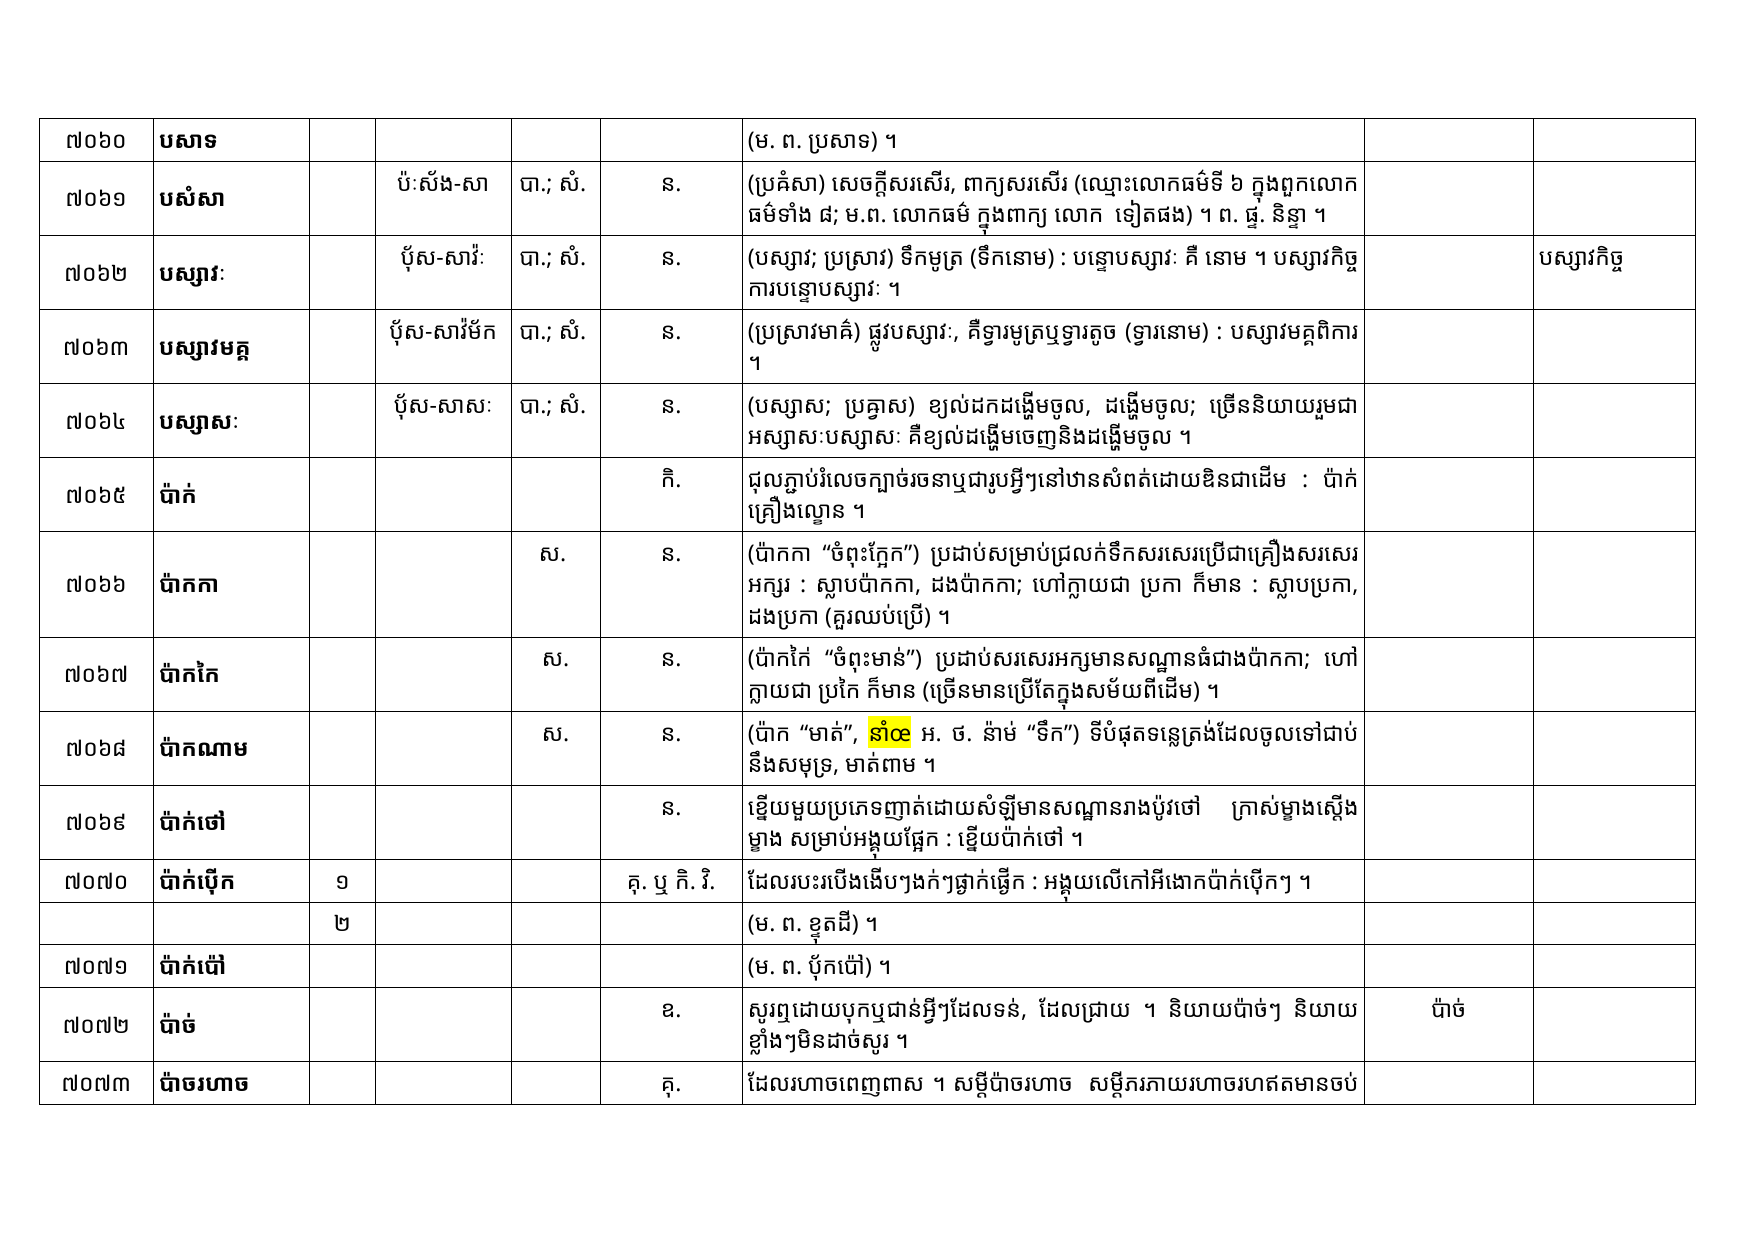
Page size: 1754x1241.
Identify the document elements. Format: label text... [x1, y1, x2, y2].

table_cell [154, 903, 309, 944]
table_cell [512, 860, 600, 902]
table_cell [1365, 945, 1533, 987]
table_cell [1365, 310, 1533, 383]
table_cell (បស្សាវ; ប្រស្រាវ) ទឹក​មូត្រ (ទឹក​នោម) : បន្ទោ​បស្សាវៈ គឺ នោម ។ បស្សាវ​កិច្ច ការ​បន្ទោ​បស្សាវៈ ។ [743, 236, 1364, 309]
table_cell [376, 1062, 511, 1104]
table_cell [376, 945, 511, 987]
table_cell [512, 988, 600, 1061]
table_cell [376, 712, 511, 785]
table_cell ១ [310, 860, 375, 902]
table_cell កិ. [601, 458, 742, 531]
table_cell ២ [310, 903, 375, 944]
table_cell (ប៉ាក “មាត់”, នាំœ អ. ថ. ន៉ាម់ “ទឹក”) ទី​បំផុត​ទន្លេ​ត្រង់​ដែល​ចូល​ទៅ​ជាប់​នឹង​សមុទ្រ, មាត់​ពាម ។ [743, 712, 1364, 785]
table_cell ស. [512, 638, 600, 711]
table_cell [310, 532, 375, 637]
table_cell (ប៉ាកកា “ចំពុះ​ក្អែក”) ប្រដាប់​សម្រាប់​ជ្រលក់​ទឹក​សរសេរ​ប្រើ​ជា​គ្រឿង​សរសេរ​អក្សរ : ស្លាប​ប៉ាកកា, ដង​ប៉ាកកា; ហៅ​ក្លាយ​ជា​ ប្រកា ក៏​មាន : ស្លាប​ប្រកា, ដង​ប្រកា (គួរ​ឈប់​ប្រើ) ។ [743, 532, 1364, 637]
table_cell ន. [601, 638, 742, 711]
table_cell ន. [601, 786, 742, 859]
table_cell ន. [601, 712, 742, 785]
table_cell (ម. ព. ប្រសាទ) ។ [743, 119, 1364, 161]
table_cell បសំសា [154, 162, 309, 235]
table_cell បស្សាវកិច្ច [1534, 236, 1695, 309]
table_cell [310, 1062, 375, 1104]
table_cell ប៉ាក់ប៉ើក [154, 860, 309, 902]
table_cell សូរ​ឮ​ដោយ​បុក​ឬ​ជាន់​អ្វី​ៗ​ដែល​ទន់, ដែល​ជ្រាយ ។ និយាយ​ប៉ាច់​ៗ និយាយ​ខ្លាំង​ៗ​មិន​ដាច់​សូរ ។ [743, 988, 1364, 1061]
table_cell [376, 119, 511, 161]
table_cell [310, 945, 375, 987]
table_cell [1365, 119, 1533, 161]
table_cell ប៉័ស-សាវ៉ៈ [376, 236, 511, 309]
table_cell [1365, 1062, 1533, 1104]
table_cell [512, 786, 600, 859]
table_cell [601, 945, 742, 987]
table_cell [310, 119, 375, 161]
table_cell ៧០៦៣ [40, 310, 153, 383]
table_cell [1534, 310, 1695, 383]
table_cell [310, 638, 375, 711]
table_cell បស្សាវៈ [154, 236, 309, 309]
table_cell [1534, 119, 1695, 161]
table_cell ន. [601, 532, 742, 637]
table_cell ស. [512, 712, 600, 785]
table_cell [376, 638, 511, 711]
table_cell [1534, 786, 1695, 859]
table_cell [1534, 903, 1695, 944]
table_cell [376, 786, 511, 859]
table_cell ន. [601, 310, 742, 383]
table_cell ៧០៦៤ [40, 384, 153, 457]
table_cell [1365, 384, 1533, 457]
table_cell ប៉ាក់ [154, 458, 309, 531]
table_cell ៧០៦២ [40, 236, 153, 309]
table_cell ដែល​របះរបើង​ងើប​ៗ​ងក់​ៗ​ផ្ងាក់ផ្ងើក : អង្គុយ​លើ​កៅអី​ងោក​ប៉ាក់ប៉ើក​ៗ ។ [743, 860, 1364, 902]
table_cell បា.; សំ. [512, 384, 600, 457]
table_cell [310, 310, 375, 383]
table_cell [376, 860, 511, 902]
table_cell ប៉ាក់ថៅ [154, 786, 309, 859]
table_cell ប៉័ស-សាវ៉ម័ក [376, 310, 511, 383]
table_cell [1365, 458, 1533, 531]
table_cell ប៉័ស-សាសៈ [376, 384, 511, 457]
table_cell បសាទ [154, 119, 309, 161]
table_cell ប៉ាច់ [154, 988, 309, 1061]
table_cell [1365, 162, 1533, 235]
table_cell (ប្រស្រាវមាឝ៌) ផ្លូវ​បស្សាវៈ, គឺ​ទ្វារ​មូត្រ​ឬ​ទ្វារ​តូច (ទ្វារ​នោម) : បស្សាវ​មគ្គ​ពិការ ។ [743, 310, 1364, 383]
table_cell ប៉ៈស័ង-សា [376, 162, 511, 235]
table_cell [1534, 712, 1695, 785]
table_cell [601, 119, 742, 161]
table_cell ន. [601, 162, 742, 235]
table_cell [512, 119, 600, 161]
table_cell ប៉ាកណាម [154, 712, 309, 785]
table_cell [310, 162, 375, 235]
table_cell [1365, 786, 1533, 859]
table_cell [1534, 1062, 1695, 1104]
table_cell ៧០៦៦ [40, 532, 153, 637]
table_cell បស្សាសៈ [154, 384, 309, 457]
table_cell (ម. ព. បុ័កប៉ៅ) ។ [743, 945, 1364, 987]
table_cell [1365, 712, 1533, 785]
table_cell ខ្នើយ​មួយ​ប្រភេទ​ញាត់​ដោយ​សំឡី​មាន​សណ្ឋាន​រាង​ប៉ូវថៅ ក្រាស់​ម្ខាង​ស្ដើង​ម្ខាង សម្រាប់​អង្គុយ​ផ្អែក : ខ្នើយ​ប៉ាក់ថៅ ។ [743, 786, 1364, 859]
table_cell បស្សាវ​មគ្គ [154, 310, 309, 383]
table_cell (ប៉ាកកៃ់ “ចំពុះ​មាន់”) ប្រដាប់​សរសេរ​អក្ស​មាន​សណ្ឋាន​ធំ​ជាង​ប៉ាកកា; ហៅ​ក្លាយ​ជា ប្រកៃ ក៏​មាន (ច្រើន​មាន​ប្រើ​តែ​ក្នុង​សម័យ​ពី​ដើម) ។ [743, 638, 1364, 711]
table_cell [1534, 988, 1695, 1061]
table_cell ៧០៧០ [40, 860, 153, 902]
table_cell ន. [601, 384, 742, 457]
table_cell ៧០៦១ [40, 162, 153, 235]
table_cell [1365, 532, 1533, 637]
table_cell បា.; សំ. [512, 236, 600, 309]
table_cell [1534, 458, 1695, 531]
table_cell (ម. ព. ខ្ទុត​ដី) ។ [743, 903, 1364, 944]
table_cell ៧០៧២ [40, 988, 153, 1061]
table_cell [512, 945, 600, 987]
table_cell [1534, 384, 1695, 457]
table_cell [310, 786, 375, 859]
table_cell [376, 532, 511, 637]
table_cell ស. [512, 532, 600, 637]
table_cell [601, 903, 742, 944]
table_cell បា.; សំ. [512, 310, 600, 383]
table_cell ឧ. [601, 988, 742, 1061]
table_cell [40, 903, 153, 944]
table_cell ប៉ាកកា [154, 532, 309, 637]
table_cell ប៉ាចរហាច [154, 1062, 309, 1104]
table_cell [376, 988, 511, 1061]
table_cell គុ. [601, 1062, 742, 1104]
table_cell [512, 1062, 600, 1104]
table_cell [310, 458, 375, 531]
table_cell [376, 903, 511, 944]
table_cell [1365, 860, 1533, 902]
table_cell [310, 384, 375, 457]
table_cell [512, 903, 600, 944]
table_cell [310, 712, 375, 785]
table_cell ៧០៦៧ [40, 638, 153, 711]
table_cell (ប្រឝំសា) សេចក្ដី​សរសើរ, ពាក្យ​សរសើរ (ឈ្មោះ​លោក​ធម៌​ទី ៦ ក្នុង​ពួក​លោក​ធម៌​ទាំង ៨; ម.ព. លោក​ធម៌ ក្នុង​ពាក្យ លោក ទៀត​ផង) ។ ព. ផ្ទ. និន្ទា ។ [743, 162, 1364, 235]
table_cell ៧០៦០ [40, 119, 153, 161]
table_cell ប៉ាក់ប៉ៅ [154, 945, 309, 987]
table_cell [1365, 638, 1533, 711]
table_cell ៧០៧៣ [40, 1062, 153, 1104]
table_cell ៧០៦៩ [40, 786, 153, 859]
table_cell [1365, 903, 1533, 944]
table_cell ៧០៦៥ [40, 458, 153, 531]
table_cell បា.; សំ. [512, 162, 600, 235]
table_cell ប៉ាច់ [1365, 988, 1533, 1061]
table_cell ៧០៦៨ [40, 712, 153, 785]
table_cell ជុល​ភ្ជាប់​រំលេច​ក្បាច់​រចនា​ឬ​ជា​រូប​អ្វី​ៗ​នៅ​ឋាន​សំពត់​ដោយ​ឌិន​ជាដើម : ប៉ាក់​គ្រឿង​ល្ខោន ។ [743, 458, 1364, 531]
table_cell ៧០៧១ [40, 945, 153, 987]
table_cell ដែល​រហាច​ពេញ​ពាស ។ សម្ដី​ប៉ាចរហាច សម្ដី​ភរ​ភាយ​រហាចរហ​ឥត​មាន​ចប់ [743, 1062, 1364, 1104]
table_cell ន. [601, 236, 742, 309]
table_cell [1534, 532, 1695, 637]
table_cell [1534, 945, 1695, 987]
table_cell ប៉ាកកៃ [154, 638, 309, 711]
table_cell [1534, 162, 1695, 235]
table_cell [376, 458, 511, 531]
table_cell [1534, 638, 1695, 711]
table_cell [310, 236, 375, 309]
table_cell (បស្សាស; ប្រឝ្វាស) ខ្យល់​ដក​ដង្ហើម​ចូល, ដង្ហើម​ចូល; ច្រើន​និយាយ​រួម​ជា អស្សាសៈ​បស្សាសៈ គឺ​ខ្យល់​ដង្ហើម​ចេញ​និង​ដង្ហើម​ចូល ។ [743, 384, 1364, 457]
table_cell [512, 458, 600, 531]
table_cell [1534, 860, 1695, 902]
table_cell [1365, 236, 1533, 309]
table_cell គុ. ឬ កិ. វិ. [601, 860, 742, 902]
table_cell [310, 988, 375, 1061]
